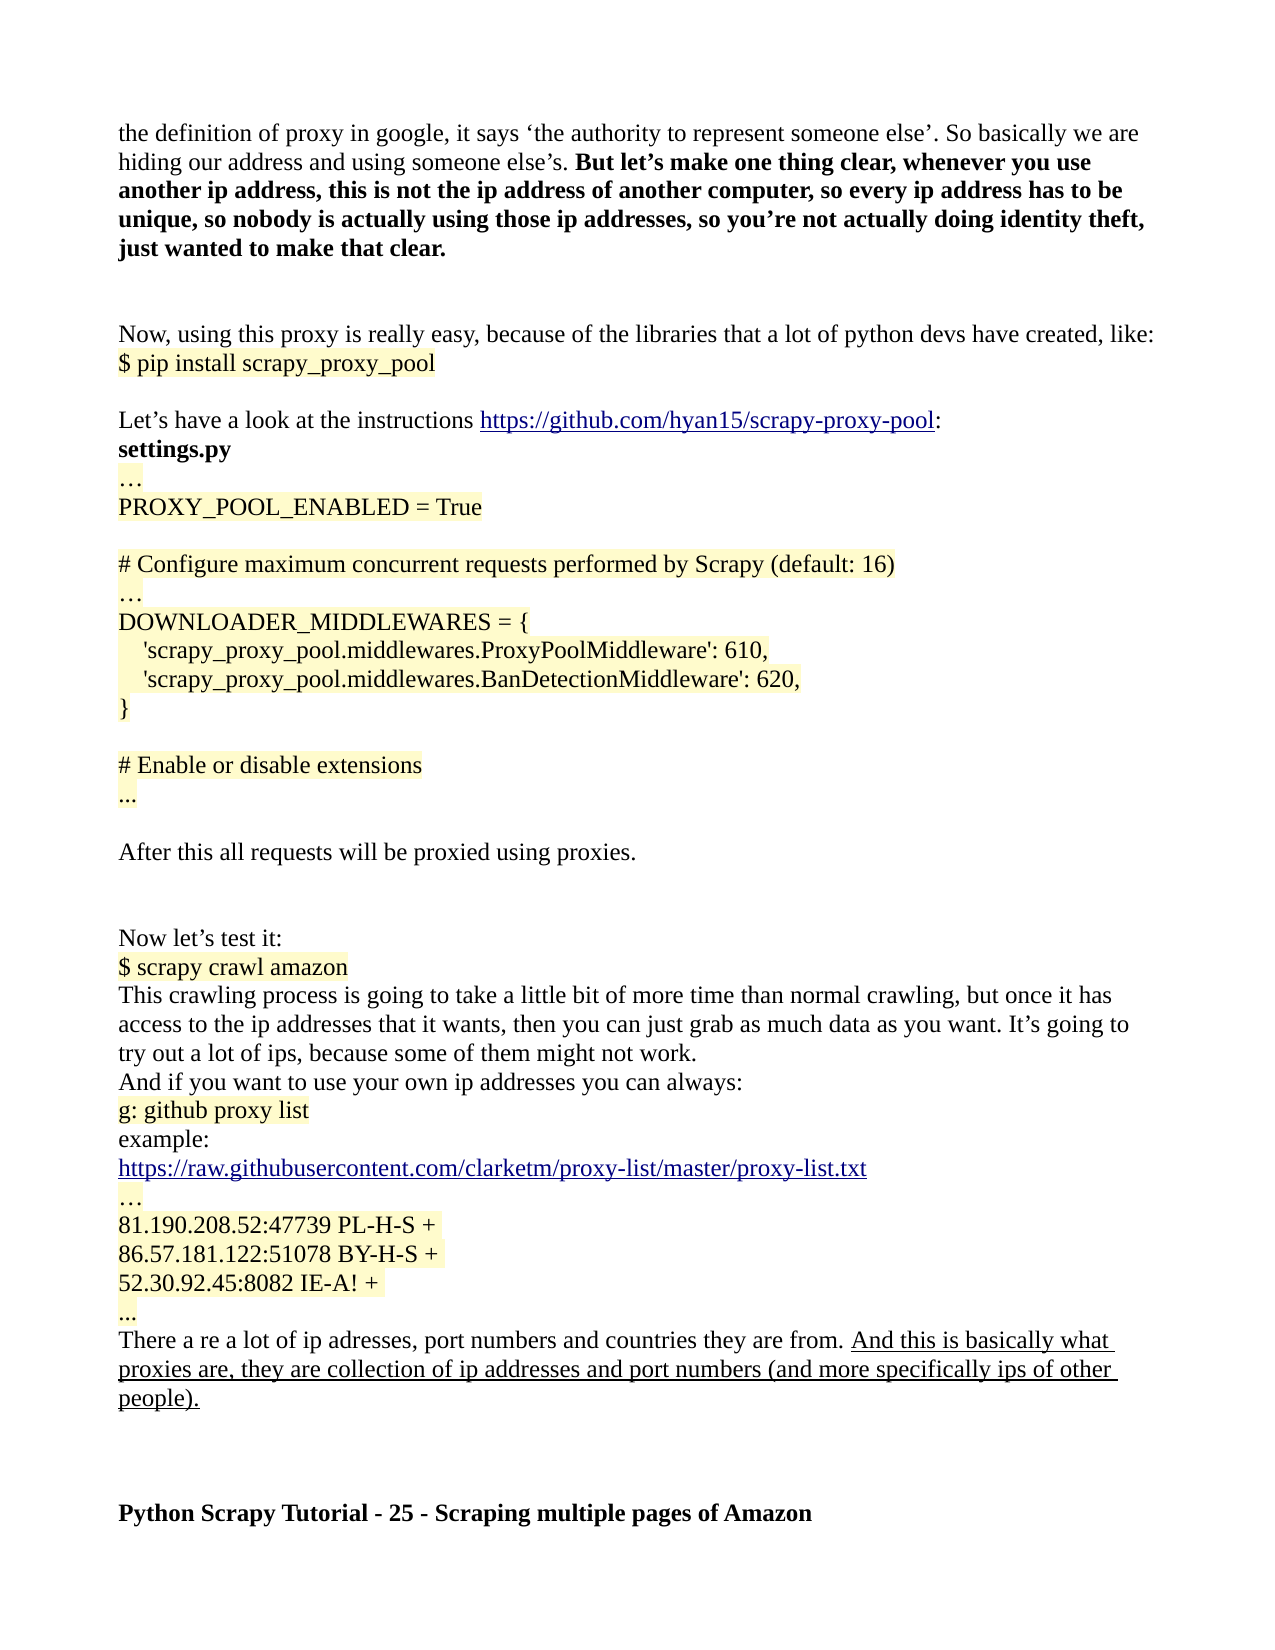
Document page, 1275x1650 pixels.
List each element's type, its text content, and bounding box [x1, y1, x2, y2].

text ... [118, 779, 1157, 808]
text Let’s have a look at the instructions https://github.com/hyan15/scrapy-proxy-pool: [118, 406, 1157, 434]
text DOWNLOADER_MIDDLEWARES = { [118, 607, 1157, 636]
text ... [118, 1297, 1157, 1326]
text https://raw.githubusercontent.com/clarketm/proxy-list/master/proxy-list.txt [118, 1153, 1157, 1182]
text Now let’s test it: [118, 923, 1157, 952]
text Now, using this proxy is really easy, because of the libraries that a lot of python devs have created, like: [118, 319, 1157, 348]
text g: github proxy list [118, 1096, 1157, 1124]
text example: [118, 1124, 1157, 1153]
text … [118, 578, 1157, 607]
text the definition of proxy in google, it says ‘the authority to represent someone else’. So basically we are hiding our address and using someone else’s. But let’s make one thing clear, whenever you use another ip address, this is not the ip address of another computer, so every ip address has to be unique, so nobody is actually using those ip addresses, so you’re not actually doing identity theft, just wanted to make that clear. [118, 118, 1157, 262]
text # Configure maximum concurrent requests performed by Scrapy (default: 16) [118, 549, 1157, 578]
text # Enable or disable extensions [118, 751, 1157, 779]
text There a re a lot of ip adresses, port numbers and countries they are from. And this is basically what proxies are, they are collection of ip addresses and port numbers (and more specifically ips of other people). [118, 1326, 1157, 1412]
text 86.57.181.122:51078 BY-H-S + [118, 1239, 1157, 1268]
text After this all requests will be proxied using proxies. [118, 837, 1157, 866]
text settings.py [118, 434, 1157, 463]
text } [118, 693, 1157, 722]
text 52.30.92.45:8082 IE-A! + [118, 1268, 1157, 1297]
text PROXY_POOL_ENABLED = True [118, 492, 1157, 521]
text And if you want to use your own ip addresses you can always: [118, 1067, 1157, 1096]
text 'scrapy_proxy_pool.middlewares.ProxyPoolMiddleware': 610, [118, 636, 1157, 664]
text … [118, 463, 1157, 492]
text $ scrapy crawl amazon [118, 952, 1157, 981]
text 81.190.208.52:47739 PL-H-S + [118, 1211, 1157, 1239]
text This crawling process is going to take a little bit of more time than normal crawling, but once it has access to the ip addresses that it wants, then you can just grab as much data as you want. It’s going to try out a lot of ips, because some of them might not work. [118, 981, 1157, 1067]
text Python Scrapy Tutorial - 25 - Scraping multiple pages of Amazon [118, 1498, 1157, 1527]
text 'scrapy_proxy_pool.middlewares.BanDetectionMiddleware': 620, [118, 664, 1157, 693]
text … [118, 1182, 1157, 1211]
text $ pip install scrapy_proxy_pool [118, 348, 1157, 377]
